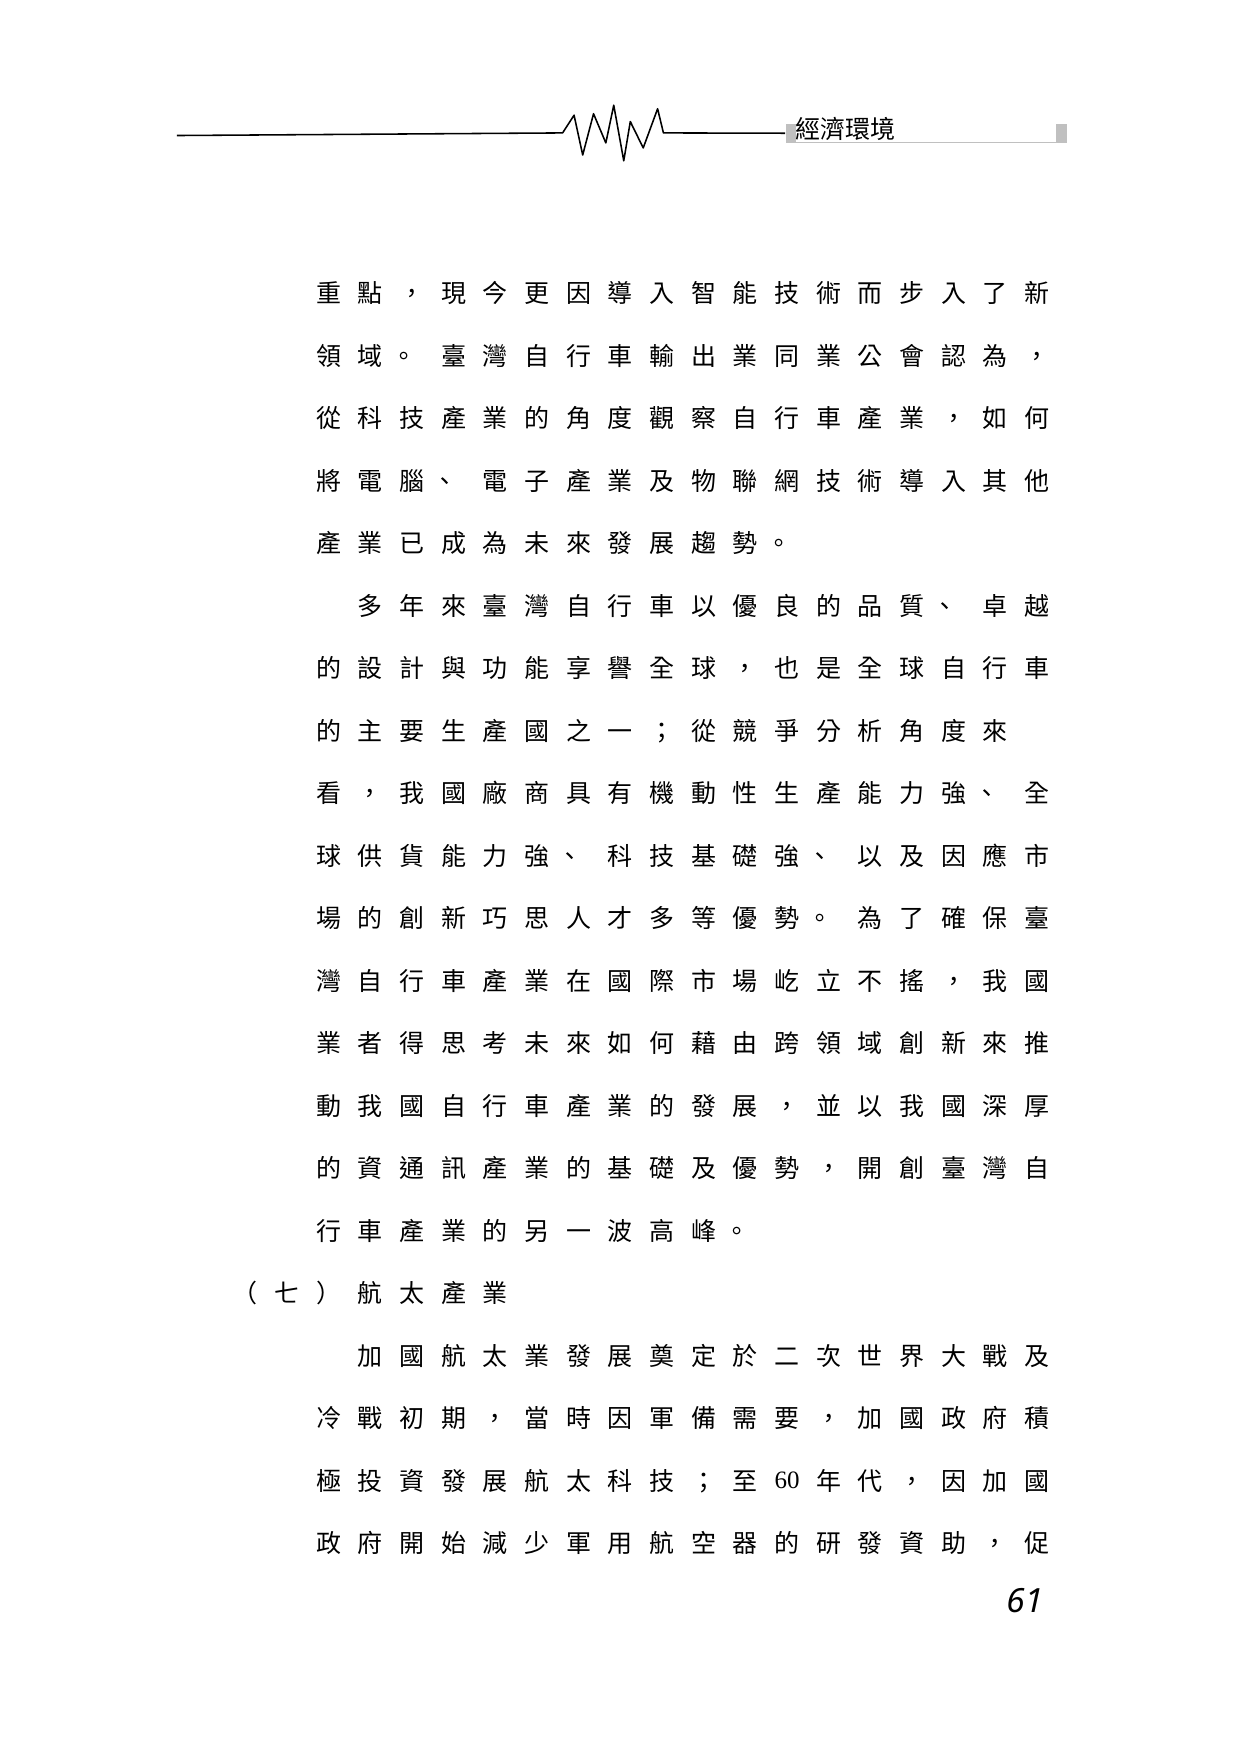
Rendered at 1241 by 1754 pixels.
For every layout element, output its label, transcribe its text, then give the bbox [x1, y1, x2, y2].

text 加國航太業發展奠定於二次世界大戰及冷戰初期，當時因軍備需要，加國政府積極投資發展航太科技；至60年代，因加國政府開始減少軍用航空器的研發資助，促 [281, 1313, 1058, 1563]
text 多年來臺灣自行車以優良的品質、卓越的設計與功能享譽全球，也是全球自行車的主要生產國之一；從競爭分析角度來看，我國廠商具有機動性生產能力強、全球供貨能力強、科技基礎強、以及因應市場的創新巧思人才多等優勢。為了確保臺灣自行車產業在國際市場屹立不搖，我國業者得思考未來如何藉由跨領域創新來推動我國自行車產業的發展，並以我國深厚的資通訊產業的基礎及優勢，開創臺灣自行車產業的另一波高峰。 [281, 563, 1058, 1250]
text 重點，現今更因導入智能技術而步入了新領域。臺灣自行車輸出業同業公會認為，從科技產業的角度觀察自行車產業，如何將電腦、電子產業及物聯網技術導入其他產業已成為未來發展趨勢。 [281, 250, 1058, 563]
text （七）航太產業 [207, 1250, 1058, 1313]
